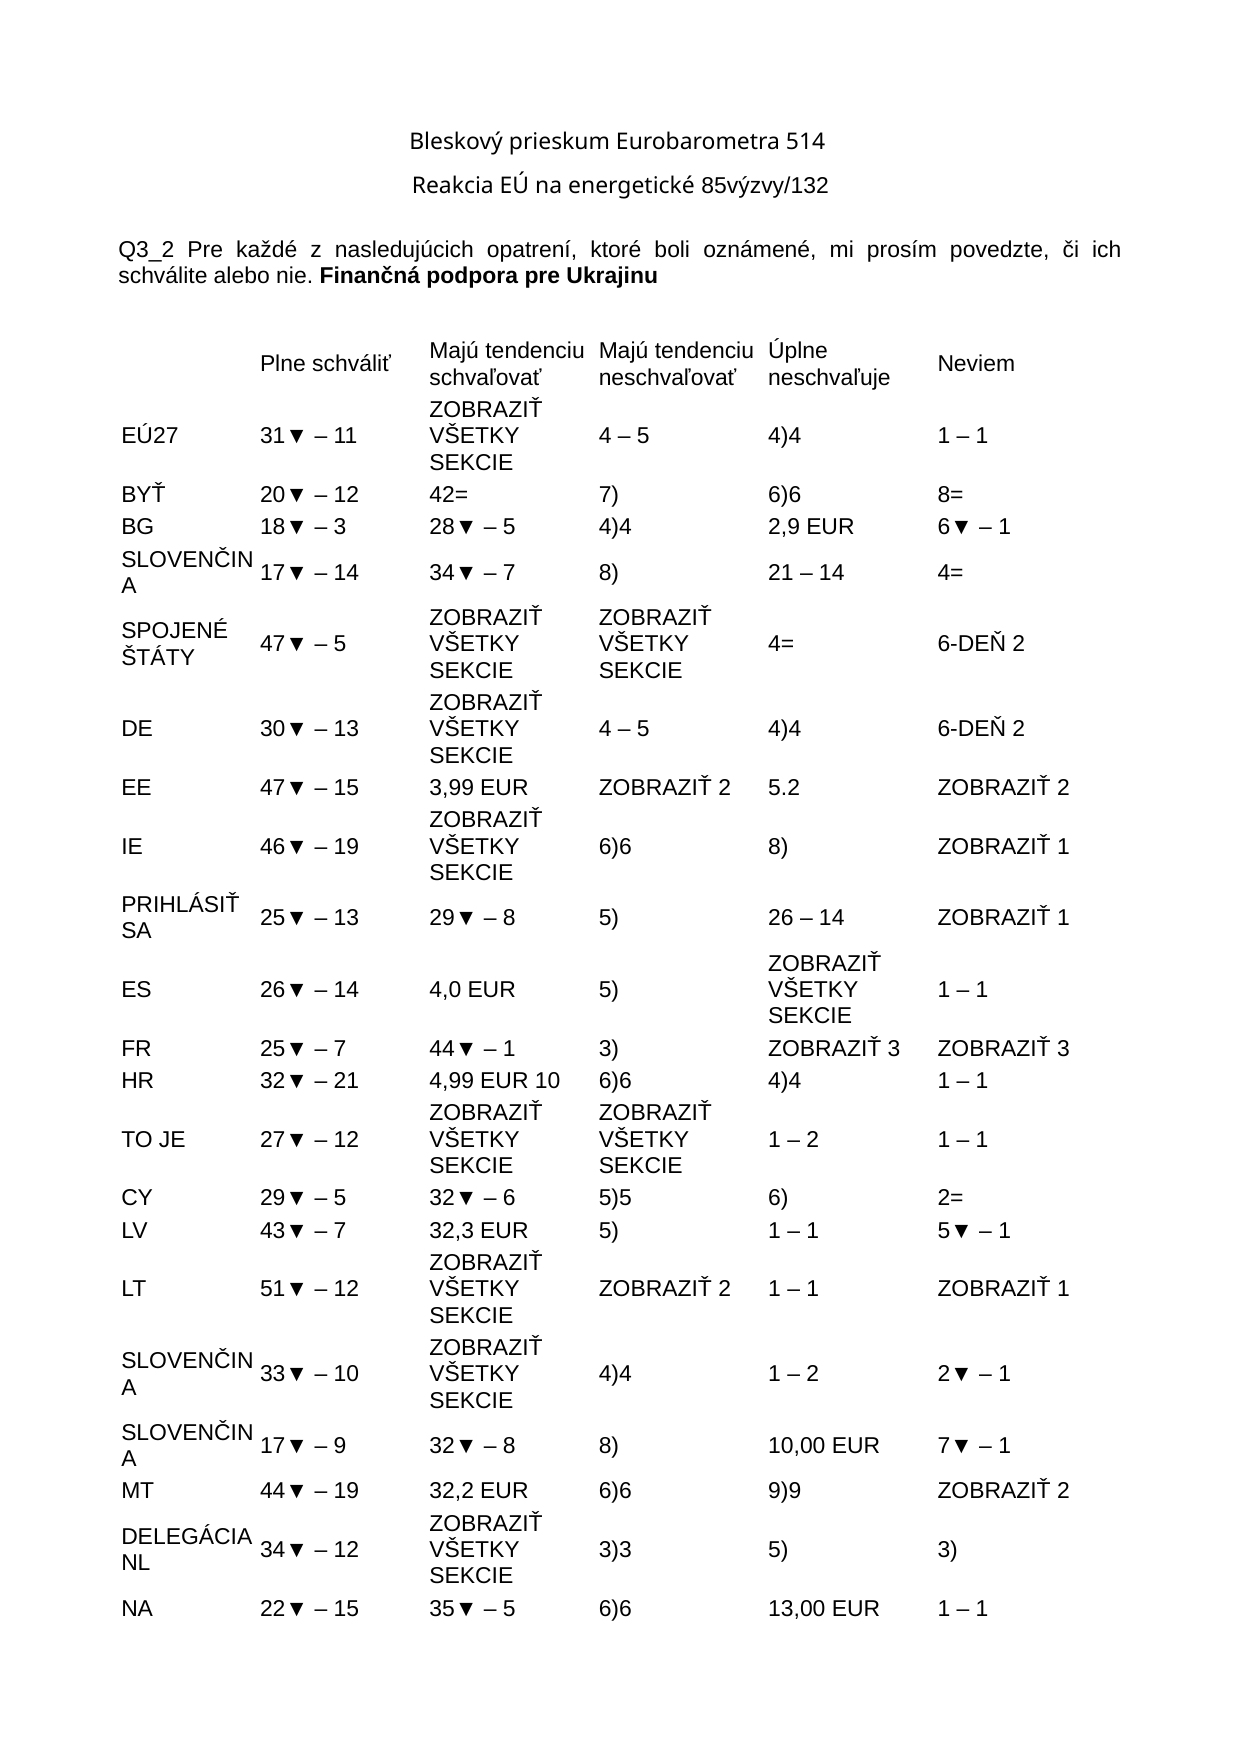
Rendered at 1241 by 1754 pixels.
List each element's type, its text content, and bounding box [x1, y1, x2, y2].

table_cell 1 – 1 [934, 947, 1104, 1032]
table_cell 17▼ – 9 [257, 1416, 426, 1474]
table_cell DE [118, 686, 257, 771]
table_cell LV [118, 1214, 257, 1246]
table_cell 6)6 [596, 803, 765, 888]
table_cell 22▼ – 15 [257, 1592, 426, 1624]
table_cell 4)4 [765, 686, 934, 771]
table_cell 46▼ – 19 [257, 803, 426, 888]
text Q3_2 Pre každé z nasledujúcich opatrení, ktoré boli oznámené, mi prosím povedzte, či ich schválite alebo nie. Finančná podpora pre Ukrajinu [118, 236, 1122, 289]
table_cell 8= [934, 478, 1104, 510]
table_cell ZOBRAZIŤ 3 [934, 1032, 1104, 1064]
table_cell 4= [765, 601, 934, 686]
table_cell ZOBRAZIŤ VŠETKY SEKCIE [426, 1507, 596, 1592]
table_cell 3) [596, 1032, 765, 1064]
table_cell 1 – 1 [934, 393, 1104, 478]
table_cell 28▼ – 5 [426, 510, 596, 543]
table_cell ZOBRAZIŤ 2 [934, 771, 1104, 803]
table_cell 5)5 [596, 1181, 765, 1214]
table_cell 25▼ – 13 [257, 888, 426, 947]
table_cell TO JE [118, 1096, 257, 1181]
table_cell EE [118, 771, 257, 803]
table_cell ZOBRAZIŤ VŠETKY SEKCIE [765, 947, 934, 1032]
table_cell 5▼ – 1 [934, 1214, 1104, 1246]
table_cell 18▼ – 3 [257, 510, 426, 543]
table_cell 26▼ – 14 [257, 947, 426, 1032]
table_cell 13,00 EUR [765, 1592, 934, 1624]
table_cell 5) [765, 1507, 934, 1592]
table_cell 6▼ – 1 [934, 510, 1104, 543]
table_cell 4 – 5 [596, 393, 765, 478]
table_cell 25▼ – 7 [257, 1032, 426, 1064]
table_cell ES [118, 947, 257, 1032]
table_cell 4,0 EUR [426, 947, 596, 1032]
table_cell ZOBRAZIŤ VŠETKY SEKCIE [596, 601, 765, 686]
table_cell 4 – 5 [596, 686, 765, 771]
table_cell 34▼ – 12 [257, 1507, 426, 1592]
table_cell HR [118, 1064, 257, 1096]
table_cell IE [118, 803, 257, 888]
table_cell 51▼ – 12 [257, 1246, 426, 1331]
table_cell 10,00 EUR [765, 1416, 934, 1474]
table_cell 6)6 [596, 1064, 765, 1096]
table_cell ZOBRAZIŤ VŠETKY SEKCIE [596, 1096, 765, 1181]
table_cell 31▼ – 11 [257, 393, 426, 478]
table_header Úplne neschvaľuje [765, 334, 934, 393]
table_cell 8) [596, 543, 765, 601]
table_cell ZOBRAZIŤ 1 [934, 888, 1104, 947]
table_cell 4)4 [596, 510, 765, 543]
table_cell 32,2 EUR [426, 1475, 596, 1507]
table_cell 27▼ – 12 [257, 1096, 426, 1181]
table_cell SPOJENÉ ŠTÁTY [118, 601, 257, 686]
table_cell ZOBRAZIŤ 2 [596, 771, 765, 803]
table_cell 17▼ – 14 [257, 543, 426, 601]
table_cell PRIHLÁSIŤ SA [118, 888, 257, 947]
table_cell 4)4 [765, 393, 934, 478]
table_cell 4= [934, 543, 1104, 601]
table_cell ZOBRAZIŤ VŠETKY SEKCIE [426, 1331, 596, 1416]
table_cell 34▼ – 7 [426, 543, 596, 601]
table_cell 5.2 [765, 771, 934, 803]
table_cell 3) [934, 1507, 1104, 1592]
table_cell 2,9 EUR [765, 510, 934, 543]
table_cell 33▼ – 10 [257, 1331, 426, 1416]
table_cell 8) [765, 803, 934, 888]
table_cell ZOBRAZIŤ 2 [596, 1246, 765, 1331]
table_cell 1 – 1 [765, 1246, 934, 1331]
table_cell 3)3 [596, 1507, 765, 1592]
table_header Plne schváliť [257, 334, 426, 393]
table_cell 6-DEŇ 2 [934, 601, 1104, 686]
table_cell 32▼ – 21 [257, 1064, 426, 1096]
table_cell 21 – 14 [765, 543, 934, 601]
table_cell 1 – 1 [765, 1214, 934, 1246]
table_cell DELEGÁCIA NL [118, 1507, 257, 1592]
table_cell 2▼ – 1 [934, 1331, 1104, 1416]
table_cell 9)9 [765, 1475, 934, 1507]
table_cell 1 – 2 [765, 1096, 934, 1181]
table_cell 42= [426, 478, 596, 510]
table_cell 30▼ – 13 [257, 686, 426, 771]
table_cell ZOBRAZIŤ VŠETKY SEKCIE [426, 601, 596, 686]
table_cell 6)6 [596, 1592, 765, 1624]
table_cell MT [118, 1475, 257, 1507]
table_cell ZOBRAZIŤ 1 [934, 803, 1104, 888]
table_cell 4)4 [765, 1064, 934, 1096]
table_cell 5) [596, 1214, 765, 1246]
table_cell BYŤ [118, 478, 257, 510]
table_cell 7) [596, 478, 765, 510]
table_cell FR [118, 1032, 257, 1064]
table_cell NA [118, 1592, 257, 1624]
table_cell 1 – 2 [765, 1331, 934, 1416]
table_cell 6) [765, 1181, 934, 1214]
table_cell SLOVENČINA [118, 543, 257, 601]
table_cell 43▼ – 7 [257, 1214, 426, 1246]
table_header Majú tendenciu neschvaľovať [596, 334, 765, 393]
table_cell LT [118, 1246, 257, 1331]
table_header Majú tendenciu schvaľovať [426, 334, 596, 393]
table_cell 29▼ – 5 [257, 1181, 426, 1214]
table_cell 1 – 1 [934, 1592, 1104, 1624]
table_cell 47▼ – 5 [257, 601, 426, 686]
table_cell 29▼ – 8 [426, 888, 596, 947]
table_cell 2= [934, 1181, 1104, 1214]
table_cell 35▼ – 5 [426, 1592, 596, 1624]
table_cell 8) [596, 1416, 765, 1474]
table_cell 44▼ – 1 [426, 1032, 596, 1064]
table_cell 6)6 [596, 1475, 765, 1507]
table_cell 6-DEŇ 2 [934, 686, 1104, 771]
table_cell 4)4 [596, 1331, 765, 1416]
table_cell ZOBRAZIŤ VŠETKY SEKCIE [426, 1096, 596, 1181]
table_cell 47▼ – 15 [257, 771, 426, 803]
table_cell SLOVENČINA [118, 1331, 257, 1416]
table_cell 1 – 1 [934, 1064, 1104, 1096]
table_header Neviem [934, 334, 1104, 393]
table_cell BG [118, 510, 257, 543]
table_cell 5) [596, 947, 765, 1032]
table_cell ZOBRAZIŤ 2 [934, 1475, 1104, 1507]
table_cell 32,3 EUR [426, 1214, 596, 1246]
table_cell 26 – 14 [765, 888, 934, 947]
table_cell ZOBRAZIŤ VŠETKY SEKCIE [426, 686, 596, 771]
table_cell 7▼ – 1 [934, 1416, 1104, 1474]
table_cell EÚ27 [118, 393, 257, 478]
table_cell 32▼ – 6 [426, 1181, 596, 1214]
table_cell ZOBRAZIŤ VŠETKY SEKCIE [426, 1246, 596, 1331]
table_cell 32▼ – 8 [426, 1416, 596, 1474]
table_cell ZOBRAZIŤ VŠETKY SEKCIE [426, 803, 596, 888]
table_cell SLOVENČINA [118, 1416, 257, 1474]
table_cell 1 – 1 [934, 1096, 1104, 1181]
table_cell ZOBRAZIŤ 1 [934, 1246, 1104, 1331]
table_cell 44▼ – 19 [257, 1475, 426, 1507]
table_cell ZOBRAZIŤ VŠETKY SEKCIE [426, 393, 596, 478]
table_cell ZOBRAZIŤ 3 [765, 1032, 934, 1064]
table_header [118, 334, 257, 393]
table_cell 3,99 EUR [426, 771, 596, 803]
table_cell 5) [596, 888, 765, 947]
table_cell 6)6 [765, 478, 934, 510]
table_cell 4,99 EUR 10 [426, 1064, 596, 1096]
table_cell 20▼ – 12 [257, 478, 426, 510]
table_cell CY [118, 1181, 257, 1214]
